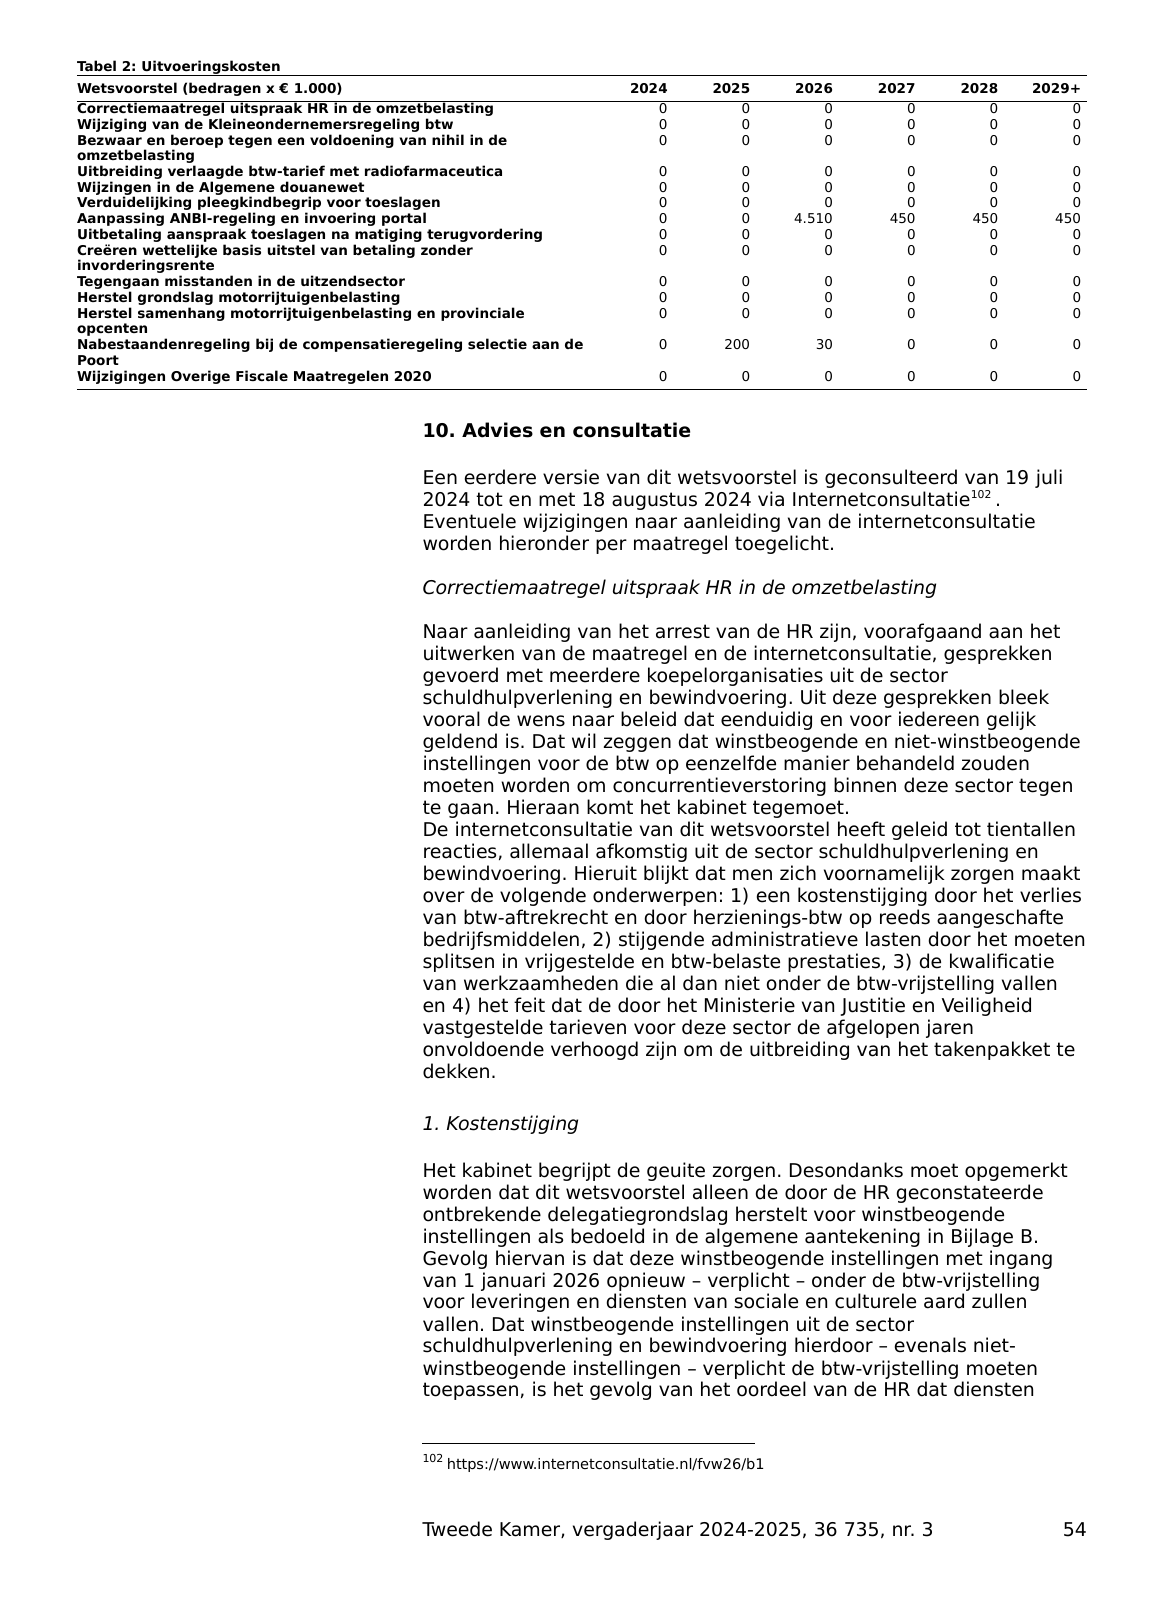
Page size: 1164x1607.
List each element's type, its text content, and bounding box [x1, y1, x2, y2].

table_cell 0 [756, 180, 838, 195]
table_cell 0 [1004, 195, 1087, 211]
table_cell 0 [673, 117, 756, 132]
table_cell Tegengaan misstanden in de uitzendsector [77, 274, 591, 290]
table_cell 2027 [839, 76, 921, 101]
table_cell 0 [921, 274, 1004, 290]
table_cell 0 [839, 290, 921, 305]
table_cell 0 [921, 180, 1004, 195]
table_cell 2028 [921, 76, 1004, 101]
table_cell Bezwaar en beroep tegen een voldoening van nihil in de omzetbelasting [77, 133, 591, 164]
table_cell 0 [756, 243, 838, 274]
table_cell 0 [591, 164, 673, 179]
table_cell 0 [673, 164, 756, 179]
table_cell 0 [1004, 102, 1087, 117]
table_cell 0 [673, 195, 756, 211]
table_cell 2024 [591, 76, 673, 101]
table_cell 0 [921, 337, 1004, 368]
table_cell 0 [591, 243, 673, 274]
table_cell 0 [591, 337, 673, 368]
table_cell 0 [756, 290, 838, 305]
table_cell Herstel grondslag motorrijtuigenbelasting [77, 290, 591, 305]
table_cell 0 [591, 133, 673, 164]
table_cell 0 [921, 195, 1004, 211]
table_cell 0 [839, 102, 921, 117]
table_cell 0 [839, 180, 921, 195]
table_cell Wijziging van de Kleineondernemersregeling btw [77, 117, 591, 132]
table_cell Verduidelijking pleegkindbegrip voor toeslagen [77, 195, 591, 211]
table_cell 0 [591, 368, 673, 389]
table_cell 0 [921, 290, 1004, 305]
table_cell 0 [591, 195, 673, 211]
table_cell 0 [673, 368, 756, 389]
table_cell 0 [591, 305, 673, 337]
table_cell 0 [756, 133, 838, 164]
table_cell 4.510 [756, 211, 838, 227]
table_cell 0 [1004, 305, 1087, 337]
text Een eerdere versie van dit wetsvoorstel is geconsulteerd van 19 juli 2024 tot en met 18 augustus 2024 via Internetconsultatie. Eventuele wijzigingen naar aanleiding van de internetconsultatie worden hieronder per maatregel toegelicht. [422, 467, 1087, 555]
table_cell 0 [756, 305, 838, 337]
table_cell 0 [921, 164, 1004, 179]
table_cell 0 [921, 133, 1004, 164]
table_cell 0 [921, 243, 1004, 274]
table_cell 0 [1004, 274, 1087, 290]
table_cell 200 [673, 337, 756, 368]
text Het kabinet begrijpt de geuite zorgen. Desondanks moet opgemerkt worden dat dit wetsvoorstel alleen de door de HR geconstateerde ontbrekende delegatiegrondslag herstelt voor winstbeogende instellingen als bedoeld in de algemene aantekening in Bijlage B. Gevolg hiervan is dat deze winstbeogende instellingen met ingang van 1 januari 2026 opnieuw – verplicht – onder de btw-vrijstelling voor leveringen en diensten van sociale en culturele aard zullen vallen. Dat winstbeogende instellingen uit de sector schuldhulpverlening en bewindvoering hierdoor – evenals niet-winstbeogende instellingen – verplicht de btw-vrijstelling moeten toepassen, is het gevolg van het oordeel van de HR dat diensten [422, 1159, 1087, 1401]
table_cell 30 [756, 337, 838, 368]
table_cell Herstel samenhang motorrijtuigenbelasting en provinciale opcenten [77, 305, 591, 337]
table_cell 450 [839, 211, 921, 227]
text https://www.internetconsultatie.nl/fvw26/b1 [422, 1452, 1087, 1474]
table_cell 0 [1004, 133, 1087, 164]
table_cell 0 [756, 164, 838, 179]
table_cell 450 [921, 211, 1004, 227]
table_cell Correctiemaatregel uitspraak HR in de omzetbelasting [77, 102, 591, 117]
table_cell 0 [673, 133, 756, 164]
table_cell 0 [1004, 180, 1087, 195]
table_cell 0 [839, 133, 921, 164]
table_cell 0 [591, 227, 673, 242]
text Naar aanleiding van het arrest van de HR zijn, voorafgaand aan het uitwerken van de maatregel en de internetconsultatie, gesprekken gevoerd met meerdere koepelorganisaties uit de sector schuldhulpverlening en bewindvoering. Uit deze gesprekken bleek vooral de wens naar beleid dat eenduidig en voor iedereen gelijk geldend is. Dat wil zeggen dat winstbeogende en niet-winstbeogende instellingen voor de btw op eenzelfde manier behandeld zouden moeten worden om concurrentieverstoring binnen deze sector tegen te gaan. Hieraan komt het kabinet tegemoet. [422, 621, 1087, 819]
table_cell 0 [1004, 117, 1087, 132]
table_cell 0 [673, 227, 756, 242]
table_cell 0 [839, 368, 921, 389]
table_cell 0 [591, 211, 673, 227]
table_cell 0 [839, 243, 921, 274]
table_cell Aanpassing ANBI-regeling en invoering portal [77, 211, 591, 227]
table_cell Uitbreiding verlaagde btw-tarief met radiofarmaceutica [77, 164, 591, 179]
table_cell 0 [839, 305, 921, 337]
table_cell 0 [591, 102, 673, 117]
table_cell Nabestaandenregeling bij de compensatieregeling selectie aan de Poort [77, 337, 591, 368]
table_cell 0 [591, 117, 673, 132]
table_header Tabel 2: Uitvoeringskosten [77, 59, 1087, 75]
table_cell Uitbetaling aanspraak toeslagen na matiging terugvordering [77, 227, 591, 242]
table_cell 0 [839, 164, 921, 179]
subtitle 1. Kostenstijging [422, 1113, 1087, 1134]
table_cell 2025 [673, 76, 756, 101]
table_cell 0 [839, 274, 921, 290]
table_cell 0 [673, 290, 756, 305]
text De internetconsultatie van dit wetsvoorstel heeft geleid tot tientallen reacties, allemaal afkomstig uit de sector schuldhulpverlening en bewindvoering. Hieruit blijkt dat men zich voornamelijk zorgen maakt over de volgende onderwerpen: 1) een kostenstijging door het verlies van btw-aftrekrecht en door herzienings-btw op reeds aangeschafte bedrijfsmiddelen, 2) stijgende administratieve lasten door het moeten splitsen in vrijgestelde en btw-belaste prestaties, 3) de kwalificatie van werkzaamheden die al dan niet onder de btw-vrijstelling vallen en 4) het feit dat de door het Ministerie van Justitie en Veiligheid vastgestelde tarieven voor deze sector de afgelopen jaren onvoldoende verhoogd zijn om de uitbreiding van het takenpakket te dekken. [422, 819, 1087, 1083]
table_cell 0 [756, 368, 838, 389]
table_cell 450 [1004, 211, 1087, 227]
table_cell 0 [756, 274, 838, 290]
table_cell 0 [673, 274, 756, 290]
table_cell 0 [921, 368, 1004, 389]
table_cell 0 [673, 243, 756, 274]
table_cell 0 [1004, 290, 1087, 305]
table_cell 0 [673, 211, 756, 227]
subtitle 10. Advies en consultatie [422, 420, 1087, 442]
table_cell 0 [756, 227, 838, 242]
table_cell 0 [1004, 164, 1087, 179]
table_cell Wijzingen in de Algemene douanewet [77, 180, 591, 195]
table_cell Creëren wettelijke basis uitstel van betaling zonder invorderingsrente [77, 243, 591, 274]
table_cell 2026 [756, 76, 838, 101]
table_cell 0 [839, 337, 921, 368]
subtitle Correctiemaatregel uitspraak HR in de omzetbelasting [422, 577, 1087, 599]
table_cell 2029+ [1004, 76, 1087, 101]
table_cell 0 [591, 180, 673, 195]
table_cell Wetsvoorstel (bedragen x € 1.000) [77, 76, 591, 101]
table_cell 0 [921, 227, 1004, 242]
table_cell 0 [756, 117, 838, 132]
table_cell 0 [921, 117, 1004, 132]
table_cell 0 [839, 195, 921, 211]
table_cell 0 [839, 227, 921, 242]
table_cell Wijzigingen Overige Fiscale Maatregelen 2020 [77, 368, 591, 389]
table_cell 0 [673, 305, 756, 337]
table_cell 0 [756, 102, 838, 117]
table_cell 0 [673, 102, 756, 117]
table_cell 0 [1004, 227, 1087, 242]
table_cell 0 [591, 274, 673, 290]
table_cell 0 [756, 195, 838, 211]
table_cell 0 [673, 180, 756, 195]
table_cell 0 [1004, 368, 1087, 389]
table_cell 0 [921, 305, 1004, 337]
table_cell 0 [591, 290, 673, 305]
table_cell 0 [1004, 243, 1087, 274]
table_cell 0 [839, 117, 921, 132]
table_cell 0 [1004, 337, 1087, 368]
table_cell 0 [921, 102, 1004, 117]
